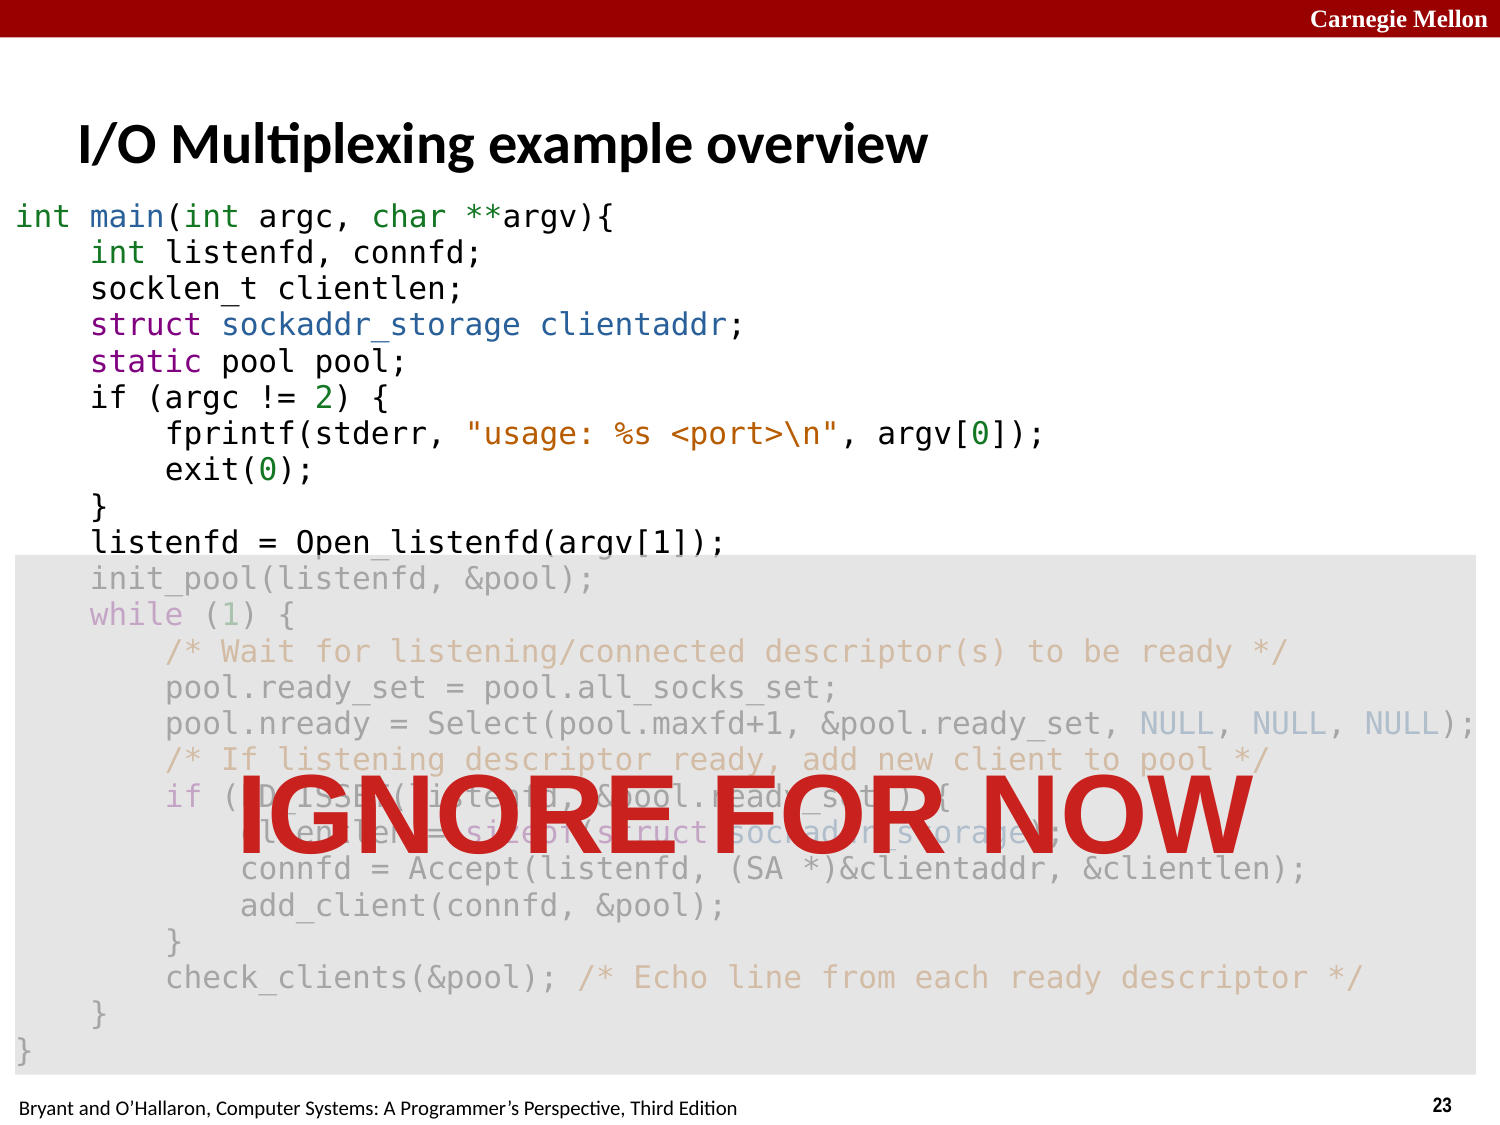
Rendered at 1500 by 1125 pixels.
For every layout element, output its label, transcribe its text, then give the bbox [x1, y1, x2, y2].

title I/O Multiplexing example overview [62, 93, 1337, 188]
text_box IGNORE FOR NOW [15, 554, 1476, 1075]
text_box int main(int argc, char **argv){ int listenfd, connfd; socklen_t clientlen; struct sockaddr_storage clientaddr; static pool pool; if (argc != 2) { fprintf(stderr, "usage: %s <port>\n", argv[0]); exit(0); } listenfd = Open_listenfd(argv[1]); init_pool(listenfd, &pool); while (1) { /* Wait for listening/connected descriptor(s) to be ready */ pool.ready_set = pool.all_socks_set; pool.nready = Select(pool.maxfd+1, &pool.ready_set, NULL, NULL, NULL); /* If listening descriptor ready, add new client to pool */ if (FD_ISSET(listenfd, &pool.ready_set)) { clientlen = sizeof(struct sockaddr_storage); connfd = Accept(listenfd, (SA *)&clientaddr, &clientlen); add_client(connfd, &pool); } check_clients(&pool); /* Echo line from each ready descriptor */ } } [0, 190, 1500, 1125]
